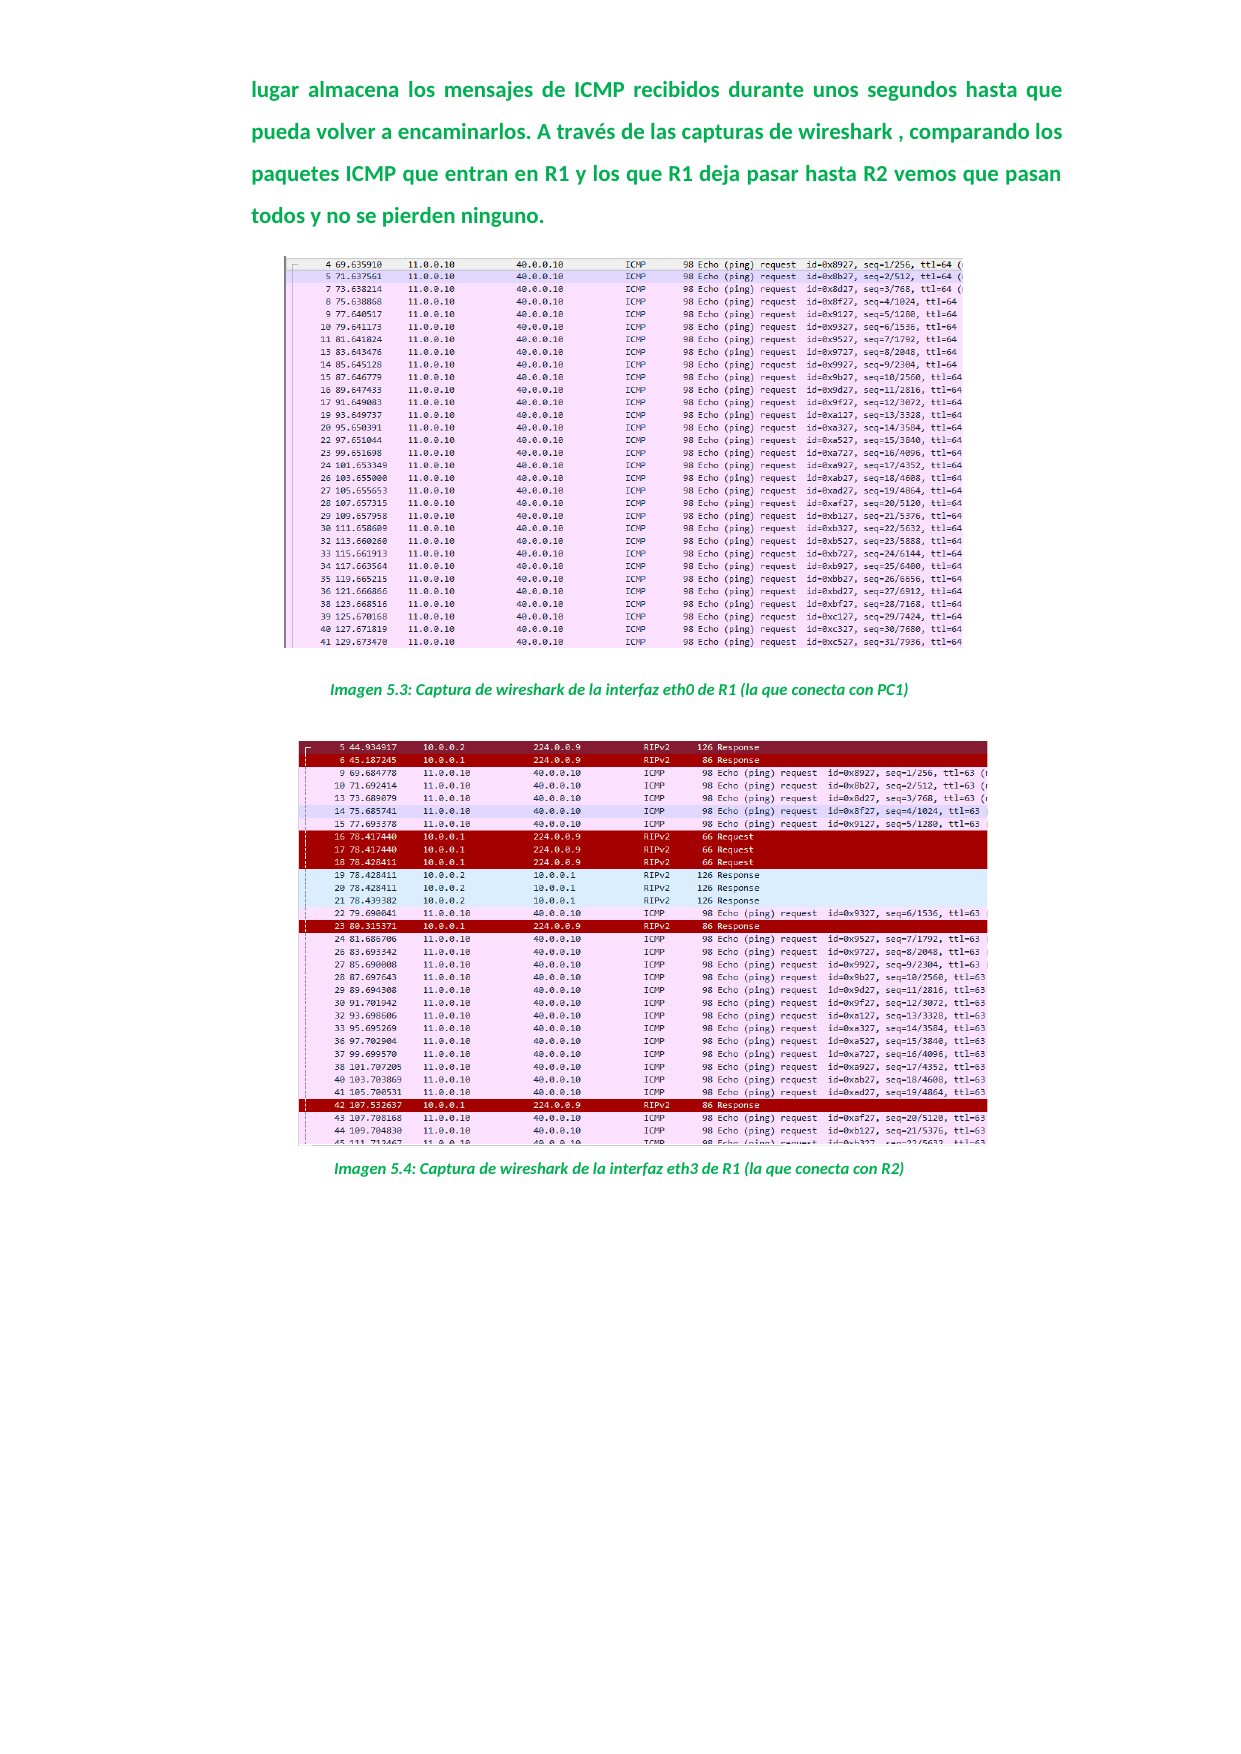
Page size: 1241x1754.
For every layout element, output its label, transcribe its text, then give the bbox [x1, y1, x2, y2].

text Imagen 5.4: Captura de wireshark de la interfaz eth3 de R1 (la que conecta con R2) [177, 1158, 1063, 1179]
text Imagen 5.3: Captura de wireshark de la interfaz eth0 de R1 (la que conecta con PC1) [177, 680, 1063, 700]
text lugar almacena los mensajes de ICMP recibidos durante unos segundos hasta que pueda volver a encaminarlos. A través de las capturas de wireshark , comparando los paquetes ICMP que entran en R1 y los que R1 deja pasar hasta R2 vemos que pasan todos y no se pierden ninguno. [251, 75, 1063, 229]
